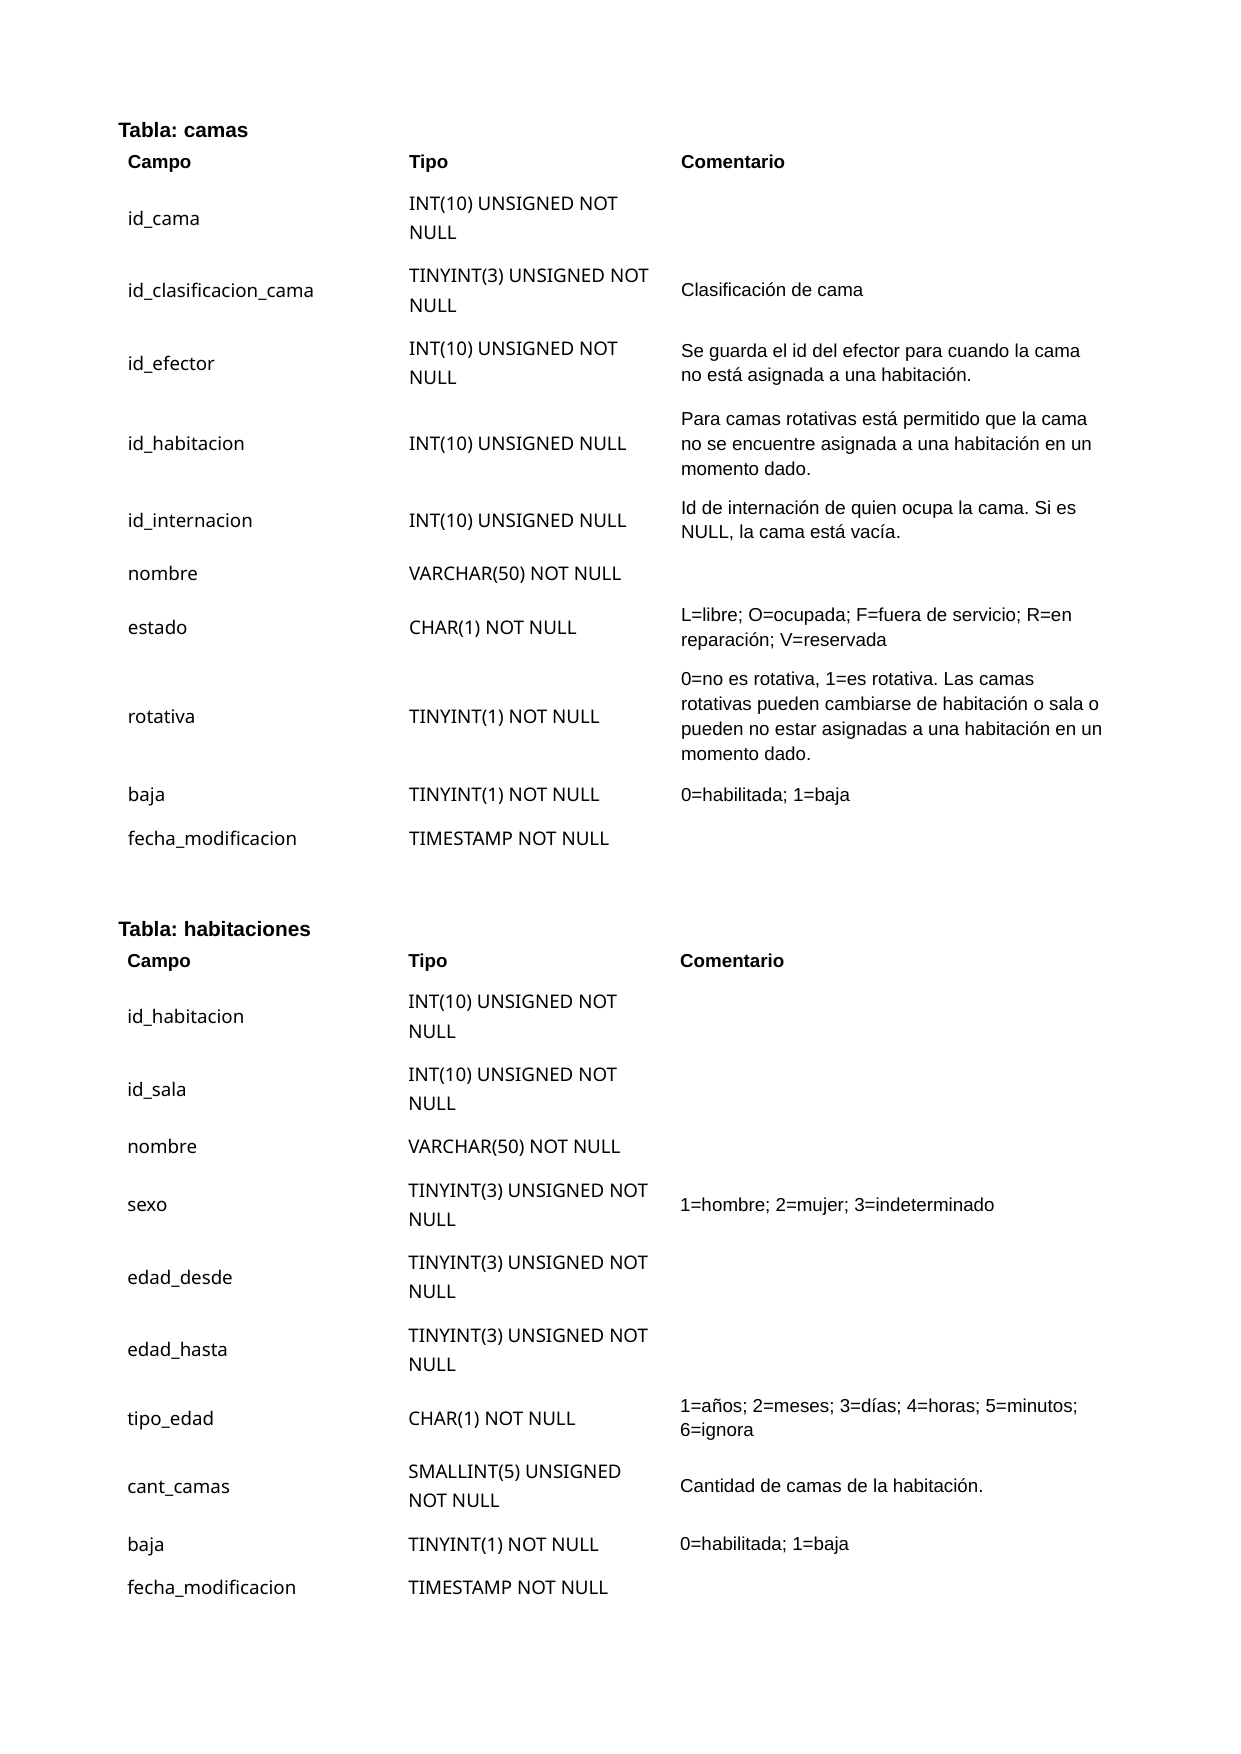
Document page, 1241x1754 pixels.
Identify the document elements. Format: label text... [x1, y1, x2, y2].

table_cell estado [119, 595, 400, 659]
table_cell [672, 816, 1112, 859]
table_cell rotativa [119, 659, 400, 773]
table_cell id_internacion [119, 488, 400, 552]
table_cell 0=habilitada; 1=baja [672, 773, 1112, 816]
table_header Comentario [672, 142, 1112, 181]
table_cell baja [118, 1522, 399, 1565]
table_cell VARCHAR(50) NOT NULL [399, 1125, 671, 1168]
table_cell nombre [118, 1125, 399, 1168]
table_cell INT(10) UNSIGNED NOT NULL [400, 181, 672, 254]
table_cell id_efector [119, 326, 400, 399]
table_cell id_habitacion [119, 399, 400, 488]
table_cell TINYINT(1) NOT NULL [400, 659, 672, 773]
table_cell INT(10) UNSIGNED NULL [400, 488, 672, 552]
table_cell Clasificación de cama [672, 254, 1112, 326]
table_cell baja [119, 773, 400, 816]
table_header Campo [119, 142, 400, 181]
table_cell id_habitacion [118, 980, 399, 1052]
table_cell id_cama [119, 181, 400, 254]
table_header Comentario [671, 941, 1112, 980]
table_cell [672, 552, 1112, 595]
table_cell cant_camas [118, 1450, 399, 1522]
table_cell TIMESTAMP NOT NULL [400, 816, 672, 859]
table_cell TIMESTAMP NOT NULL [399, 1565, 671, 1609]
table_cell [671, 1053, 1112, 1125]
table_cell [671, 980, 1112, 1052]
table_cell 1=hombre; 2=mujer; 3=indeterminado [671, 1168, 1112, 1241]
table_cell SMALLINT(5) UNSIGNED NOT NULL [399, 1450, 671, 1522]
table_cell tipo_edad [118, 1386, 399, 1450]
text Tabla: camas [118, 118, 1122, 142]
table_cell Cantidad de camas de la habitación. [671, 1450, 1112, 1522]
table_cell Se guarda el id del efector para cuando la cama no está asignada a una habitación. [672, 326, 1112, 399]
table_cell 1=años; 2=meses; 3=días; 4=horas; 5=minutos; 6=ignora [671, 1386, 1112, 1450]
table_cell INT(10) UNSIGNED NOT NULL [399, 980, 671, 1052]
table_cell INT(10) UNSIGNED NULL [400, 399, 672, 488]
table_cell 0=no es rotativa, 1=es rotativa. Las camas rotativas pueden cambiarse de habitación o sala o pueden no estar asignadas a una habitación en un momento dado. [672, 659, 1112, 773]
text Tabla: habitaciones [118, 917, 1122, 941]
table_cell VARCHAR(50) NOT NULL [400, 552, 672, 595]
table_cell fecha_modificacion [119, 816, 400, 859]
table_cell [672, 181, 1112, 254]
table_header Tipo [399, 941, 671, 980]
table_cell INT(10) UNSIGNED NOT NULL [399, 1053, 671, 1125]
table_cell CHAR(1) NOT NULL [399, 1386, 671, 1450]
table_cell Para camas rotativas está permitido que la cama no se encuentre asignada a una habitación en un momento dado. [672, 399, 1112, 488]
table_cell TINYINT(3) UNSIGNED NOT NULL [399, 1168, 671, 1241]
table_cell TINYINT(1) NOT NULL [399, 1522, 671, 1565]
table_cell edad_hasta [118, 1313, 399, 1386]
table_cell id_clasificacion_cama [119, 254, 400, 326]
table_cell CHAR(1) NOT NULL [400, 595, 672, 659]
table_cell INT(10) UNSIGNED NOT NULL [400, 326, 672, 399]
table_header Tipo [400, 142, 672, 181]
table_cell TINYINT(3) UNSIGNED NOT NULL [399, 1241, 671, 1313]
table_cell [671, 1565, 1112, 1609]
table_cell [671, 1313, 1112, 1386]
table_cell TINYINT(1) NOT NULL [400, 773, 672, 816]
table_cell nombre [119, 552, 400, 595]
table_cell L=libre; O=ocupada; F=fuera de servicio; R=en reparación; V=reservada [672, 595, 1112, 659]
table_cell [671, 1125, 1112, 1168]
table_cell id_sala [118, 1053, 399, 1125]
table_cell sexo [118, 1168, 399, 1241]
table_cell fecha_modificacion [118, 1565, 399, 1609]
table_cell [671, 1241, 1112, 1313]
table_cell TINYINT(3) UNSIGNED NOT NULL [400, 254, 672, 326]
table_header Campo [118, 941, 399, 980]
table_cell Id de internación de quien ocupa la cama. Si es NULL, la cama está vacía. [672, 488, 1112, 552]
table_cell TINYINT(3) UNSIGNED NOT NULL [399, 1313, 671, 1386]
table_cell edad_desde [118, 1241, 399, 1313]
table_cell 0=habilitada; 1=baja [671, 1522, 1112, 1565]
